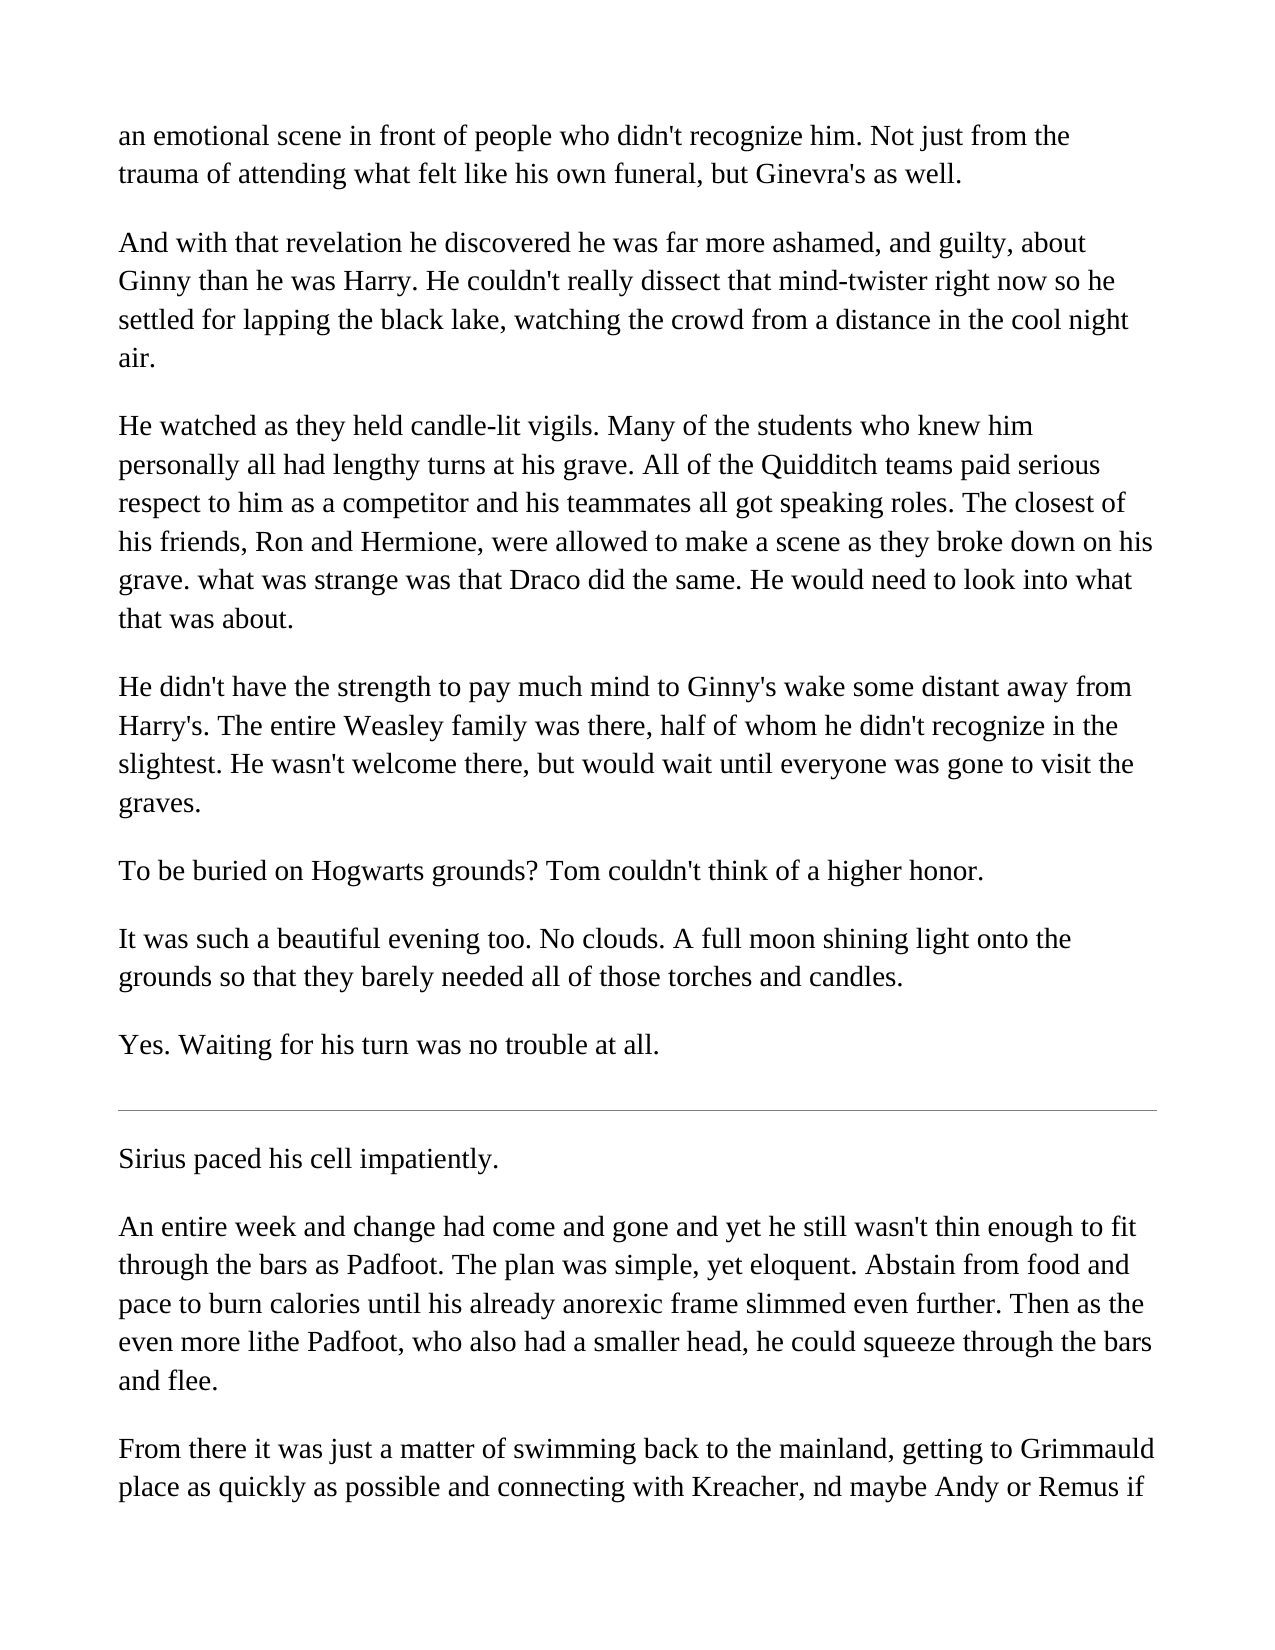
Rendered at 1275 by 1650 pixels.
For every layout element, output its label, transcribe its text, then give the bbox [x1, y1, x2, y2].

text An entire week and change had come and gone and yet he still wasn't thin enough to fit through the bars as Padfoot. The plan was simple, yet eloquent. Abstain from food and pace to burn calories until his already anorexic frame slimmed even further. Then as the even more lithe Padfoot, who also had a smaller head, he could squeeze through the bars and flee. [118, 1209, 1157, 1396]
text It was such a beautiful evening too. No clouds. A full moon shining light onto the grounds so that they barely needed all of those torches and candles. [118, 921, 1157, 993]
text an emotional scene in front of people who didn't recognize him. Not just from the trauma of attending what felt like his own funeral, but Ginevra's as well. [118, 118, 1157, 190]
text And with that revelation he discovered he was far more ashamed, and guilty, about Ginny than he was Harry. He couldn't really dissect that mind-twister right now so he settled for lapping the black lake, watching the crowd from a distance in the cool night air. [118, 225, 1157, 374]
text He didn't have the strength to pay much mind to Ginny's wake some distant away from Harry's. The entire Weasley family was there, half of whom he didn't recognize in the slightest. He wasn't welcome there, but would wait until everyone was gone to visit the graves. [118, 669, 1157, 818]
text To be buried on Hogwarts grounds? Tom couldn't think of a higher honor. [118, 853, 1157, 886]
text He watched as they held candle-lit vigils. Many of the students who knew him personally all had lengthy turns at his grave. All of the Quidditch teams paid serious respect to him as a competitor and his teammates all got speaking roles. The closest of his friends, Ron and Hermione, were allowed to make a scene as they broke down on his grave. what was strange was that Draco did the same. He would need to look into what that was about. [118, 408, 1157, 634]
text Yes. Waiting for his turn was no trouble at all. [118, 1027, 1157, 1061]
text From there it was just a matter of swimming back to the mainland, getting to Grimmauld place as quickly as possible and connecting with Kreacher, nd maybe Andy or Remus if [118, 1431, 1157, 1503]
text Sirius paced his cell impatiently. [118, 1141, 1157, 1174]
